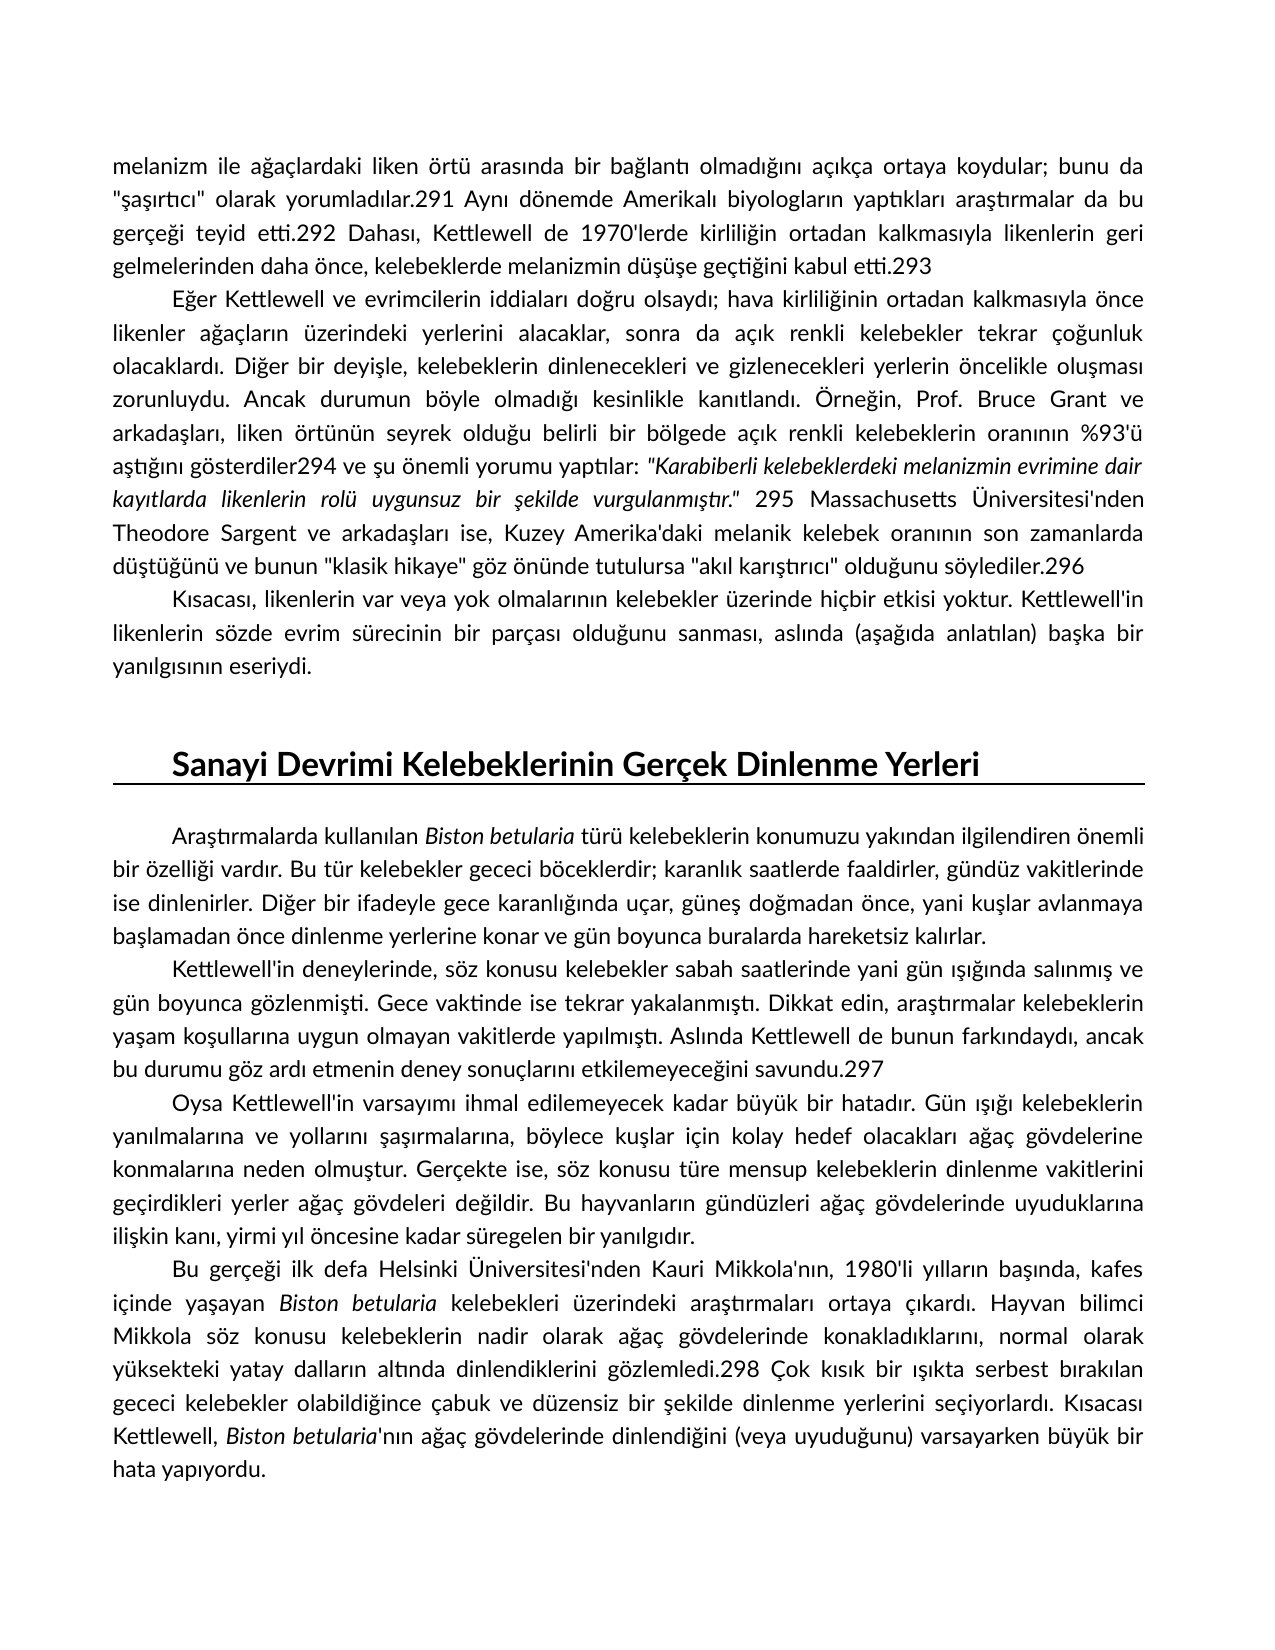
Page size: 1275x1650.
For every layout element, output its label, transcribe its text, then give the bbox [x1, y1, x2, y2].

text Sanayi Devrimi Kelebeklerinin Gerçek Dinlenme Yerleri [112, 748, 1145, 784]
text Eğer Kettlewell ve evrimcilerin iddiaları doğru olsaydı; hava kirliliğinin ortadan kalkmasıyla önce likenler ağaçların üzerindeki yerlerini alacaklar, sonra da açık renkli kelebekler tekrar çoğunluk olacaklardı. Diğer bir deyişle, kelebeklerin dinlenecekleri ve gizlenecekleri yerlerin öncelikle oluşması zorunluydu. Ancak durumun böyle olmadığı kesinlikle kanıtlandı. Örneğin, Prof. Bruce Grant ve arkadaşları, liken örtünün seyrek olduğu belirli bir bölgede açık renkli kelebeklerin oranının %93'ü aştığını gösterdiler294 ve şu önemli yorumu yaptılar: "Karabiberli kelebeklerdeki melanizmin evrimine dair kayıtlarda likenlerin rolü uygunsuz bir şekilde vurgulanmıştır." 295 Massachusetts Üniversitesi'nden Theodore Sargent ve arkadaşları ise, Kuzey Amerika'daki melanik kelebek oranının son zamanlarda düştüğünü ve bunun "klasik hikaye" göz önünde tutulursa "akıl karıştırıcı" olduğunu söylediler.296 [112, 281, 1145, 581]
text Bu gerçeği ilk defa Helsinki Üniversitesi'nden Kauri Mikkola'nın, 1980'li yılların başında, kafes içinde yaşayan Biston betularia kelebekleri üzerindeki araştırmaları ortaya çıkardı. Hayvan bilimci Mikkola söz konusu kelebeklerin nadir olarak ağaç gövdelerinde konakladıklarını, normal olarak yüksekteki yatay dalların altında dinlendiklerini gözlemledi.298 Çok kısık bir ışıkta serbest bırakılan gececi kelebekler olabildiğince çabuk ve düzensiz bir şekilde dinlenme yerlerini seçiyorlardı. Kısacası Kettlewell, Biston betularia'nın ağaç gövdelerinde dinlendiğini (veya uyuduğunu) varsayarken büyük bir hata yapıyordu. [112, 1251, 1145, 1484]
text melanizm ile ağaçlardaki liken örtü arasında bir bağlantı olmadığını açıkça ortaya koydular; bunu da "şaşırtıcı" olarak yorumladılar.291 Aynı dönemde Amerikalı biyologların yaptıkları araştırmalar da bu gerçeği teyid etti.292 Dahası, Kettlewell de 1970'lerde kirliliğin ortadan kalkmasıyla likenlerin geri gelmelerinden daha önce, kelebeklerde melanizmin düşüşe geçtiğini kabul etti.293 [112, 148, 1145, 281]
text Kettlewell'in deneylerinde, söz konusu kelebekler sabah saatlerinde yani gün ışığında salınmış ve gün boyunca gözlenmişti. Gece vaktinde ise tekrar yakalanmıştı. Dikkat edin, araştırmalar kelebeklerin yaşam koşullarına uygun olmayan vakitlerde yapılmıştı. Aslında Kettlewell de bunun farkındaydı, ancak bu durumu göz ardı etmenin deney sonuçlarını etkilemeyeceğini savundu.297 [112, 951, 1145, 1084]
text Kısacası, likenlerin var veya yok olmalarının kelebekler üzerinde hiçbir etkisi yoktur. Kettlewell'in likenlerin sözde evrim sürecinin bir parçası olduğunu sanması, aslında (aşağıda anlatılan) başka bir yanılgısının eseriydi. [112, 581, 1145, 681]
text Araştırmalarda kullanılan Biston betularia türü kelebeklerin konumuzu yakından ilgilendiren önemli bir özelliği vardır. Bu tür kelebekler gececi böceklerdir; karanlık saatlerde faaldirler, gündüz vakitlerinde ise dinlenirler. Diğer bir ifadeyle gece karanlığında uçar, güneş doğmadan önce, yani kuşlar avlanmaya başlamadan önce dinlenme yerlerine konar ve gün boyunca buralarda hareketsiz kalırlar. [112, 818, 1145, 951]
text Oysa Kettlewell'in varsayımı ihmal edilemeyecek kadar büyük bir hatadır. Gün ışığı kelebeklerin yanılmalarına ve yollarını şaşırmalarına, böylece kuşlar için kolay hedef olacakları ağaç gövdelerine konmalarına neden olmuştur. Gerçekte ise, söz konusu türe mensup kelebeklerin dinlenme vakitlerini geçirdikleri yerler ağaç gövdeleri değildir. Bu hayvanların gündüzleri ağaç gövdelerinde uyuduklarına ilişkin kanı, yirmi yıl öncesine kadar süregelen bir yanılgıdır. [112, 1084, 1145, 1251]
